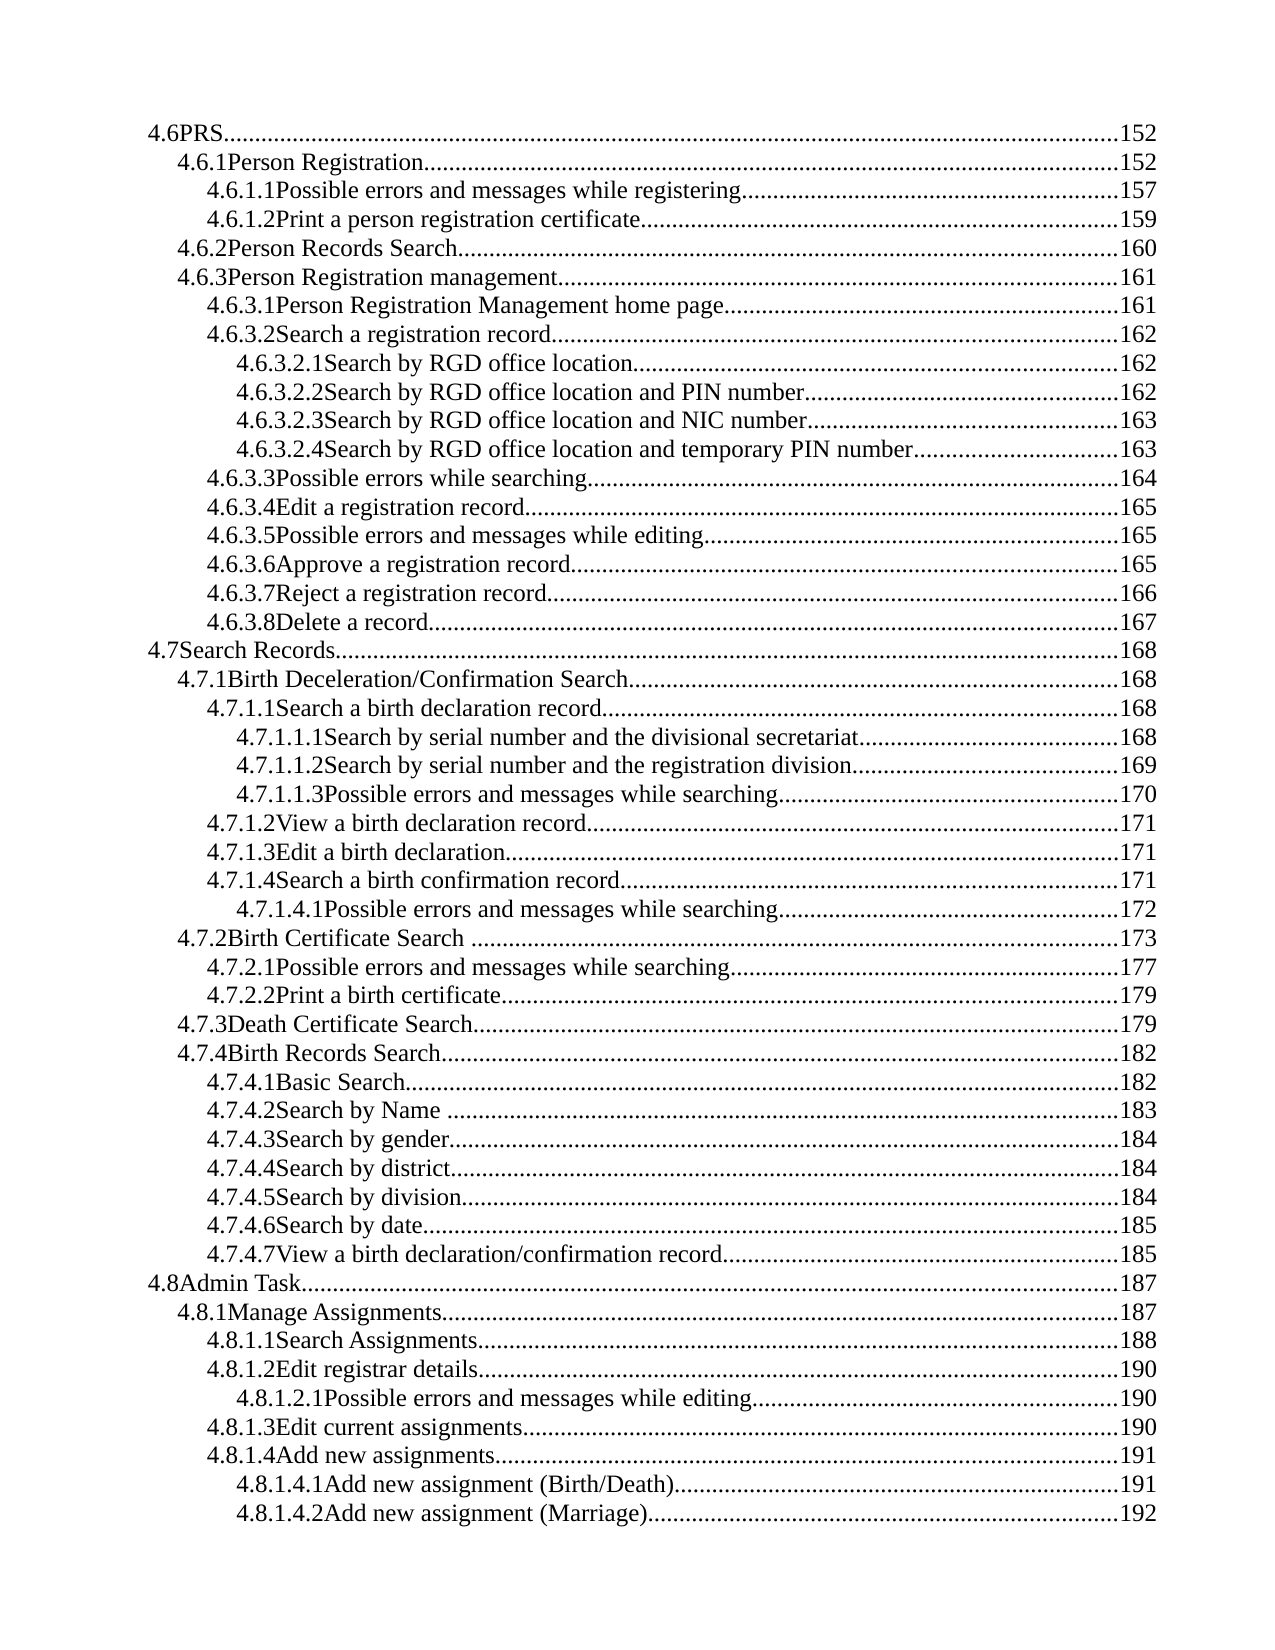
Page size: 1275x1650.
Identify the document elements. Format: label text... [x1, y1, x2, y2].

text 4.8.1.4.1Add new assignment (Birth/Death) 191 [236, 1469, 1157, 1498]
text 4.7.1Birth Deceleration/Confirmation Search 168 [177, 664, 1157, 693]
text 4.7.4.1Basic Search 182 [207, 1067, 1157, 1096]
text 4.7.3Death Certificate Search 179 [177, 1009, 1157, 1038]
text 4.7.4.3Search by gender 184 [207, 1124, 1157, 1153]
text 4.8.1.2Edit registrar details 190 [207, 1354, 1157, 1383]
text 4.6.3.2.1Search by RGD office location 162 [236, 348, 1157, 377]
text 4.6.1.2Print a person registration certificate 159 [207, 204, 1157, 233]
text 4.7.1.1Search a birth declaration record 168 [207, 693, 1157, 722]
text 4.8.1Manage Assignments 187 [177, 1297, 1157, 1326]
text 4.6.1.1Possible errors and messages while registering 157 [207, 176, 1157, 204]
text 4.7.1.1.3Possible errors and messages while searching 170 [236, 779, 1157, 808]
text 4.7.4.2Search by Name 183 [207, 1096, 1157, 1124]
text 4.7Search Records 168 [148, 636, 1157, 664]
text 4.6.3.6Approve a registration record 165 [207, 549, 1157, 578]
text 4.7.1.1.2Search by serial number and the registration division 169 [236, 751, 1157, 779]
text 4.7.1.1.1Search by serial number and the divisional secretariat 168 [236, 722, 1157, 751]
text 4.6.3Person Registration management 161 [177, 262, 1157, 291]
text 4.6.3.7Reject a registration record 166 [207, 578, 1157, 607]
text 4.8.1.4Add new assignments 191 [207, 1441, 1157, 1469]
text 4.7.2Birth Certificate Search 173 [177, 923, 1157, 952]
text 4.6.3.2Search a registration record 162 [207, 319, 1157, 348]
text 4.6.3.4Edit a registration record 165 [207, 492, 1157, 521]
text 4.7.4.6Search by date 185 [207, 1211, 1157, 1239]
text 4.8Admin Task 187 [148, 1268, 1157, 1297]
text 4.6.3.2.2Search by RGD office location and PIN number 162 [236, 377, 1157, 406]
text 4.6.3.1Person Registration Management home page 161 [207, 291, 1157, 319]
text 4.7.2.1Possible errors and messages while searching 177 [207, 952, 1157, 981]
text 4.7.4.7View a birth declaration/confirmation record 185 [207, 1239, 1157, 1268]
text 4.6.2Person Records Search 160 [177, 233, 1157, 262]
text 4.7.1.4Search a birth confirmation record 171 [207, 866, 1157, 894]
text 4.6.3.2.3Search by RGD office location and NIC number 163 [236, 406, 1157, 434]
text 4.6.1Person Registration 152 [177, 147, 1157, 176]
text 4.6.3.5Possible errors and messages while editing 165 [207, 521, 1157, 549]
text 4.7.4.4Search by district 184 [207, 1153, 1157, 1182]
text 4.6.3.3Possible errors while searching 164 [207, 463, 1157, 492]
text 4.8.1.4.2Add new assignment (Marriage) 192 [236, 1498, 1157, 1527]
text 4.6.3.8Delete a record 167 [207, 607, 1157, 636]
text 4.7.1.3Edit a birth declaration 171 [207, 837, 1157, 866]
text 4.7.4Birth Records Search 182 [177, 1038, 1157, 1067]
text 4.7.2.2Print a birth certificate 179 [207, 981, 1157, 1009]
text 4.7.1.2View a birth declaration record 171 [207, 808, 1157, 837]
text 4.7.1.4.1Possible errors and messages while searching 172 [236, 894, 1157, 923]
text 4.6.3.2.4Search by RGD office location and temporary PIN number 163 [236, 434, 1157, 463]
text 4.8.1.3Edit current assignments 190 [207, 1412, 1157, 1441]
text 4.8.1.1Search Assignments 188 [207, 1326, 1157, 1354]
text 4.6PRS 152 [148, 118, 1157, 147]
text 4.7.4.5Search by division 184 [207, 1182, 1157, 1211]
text 4.8.1.2.1Possible errors and messages while editing 190 [236, 1383, 1157, 1412]
